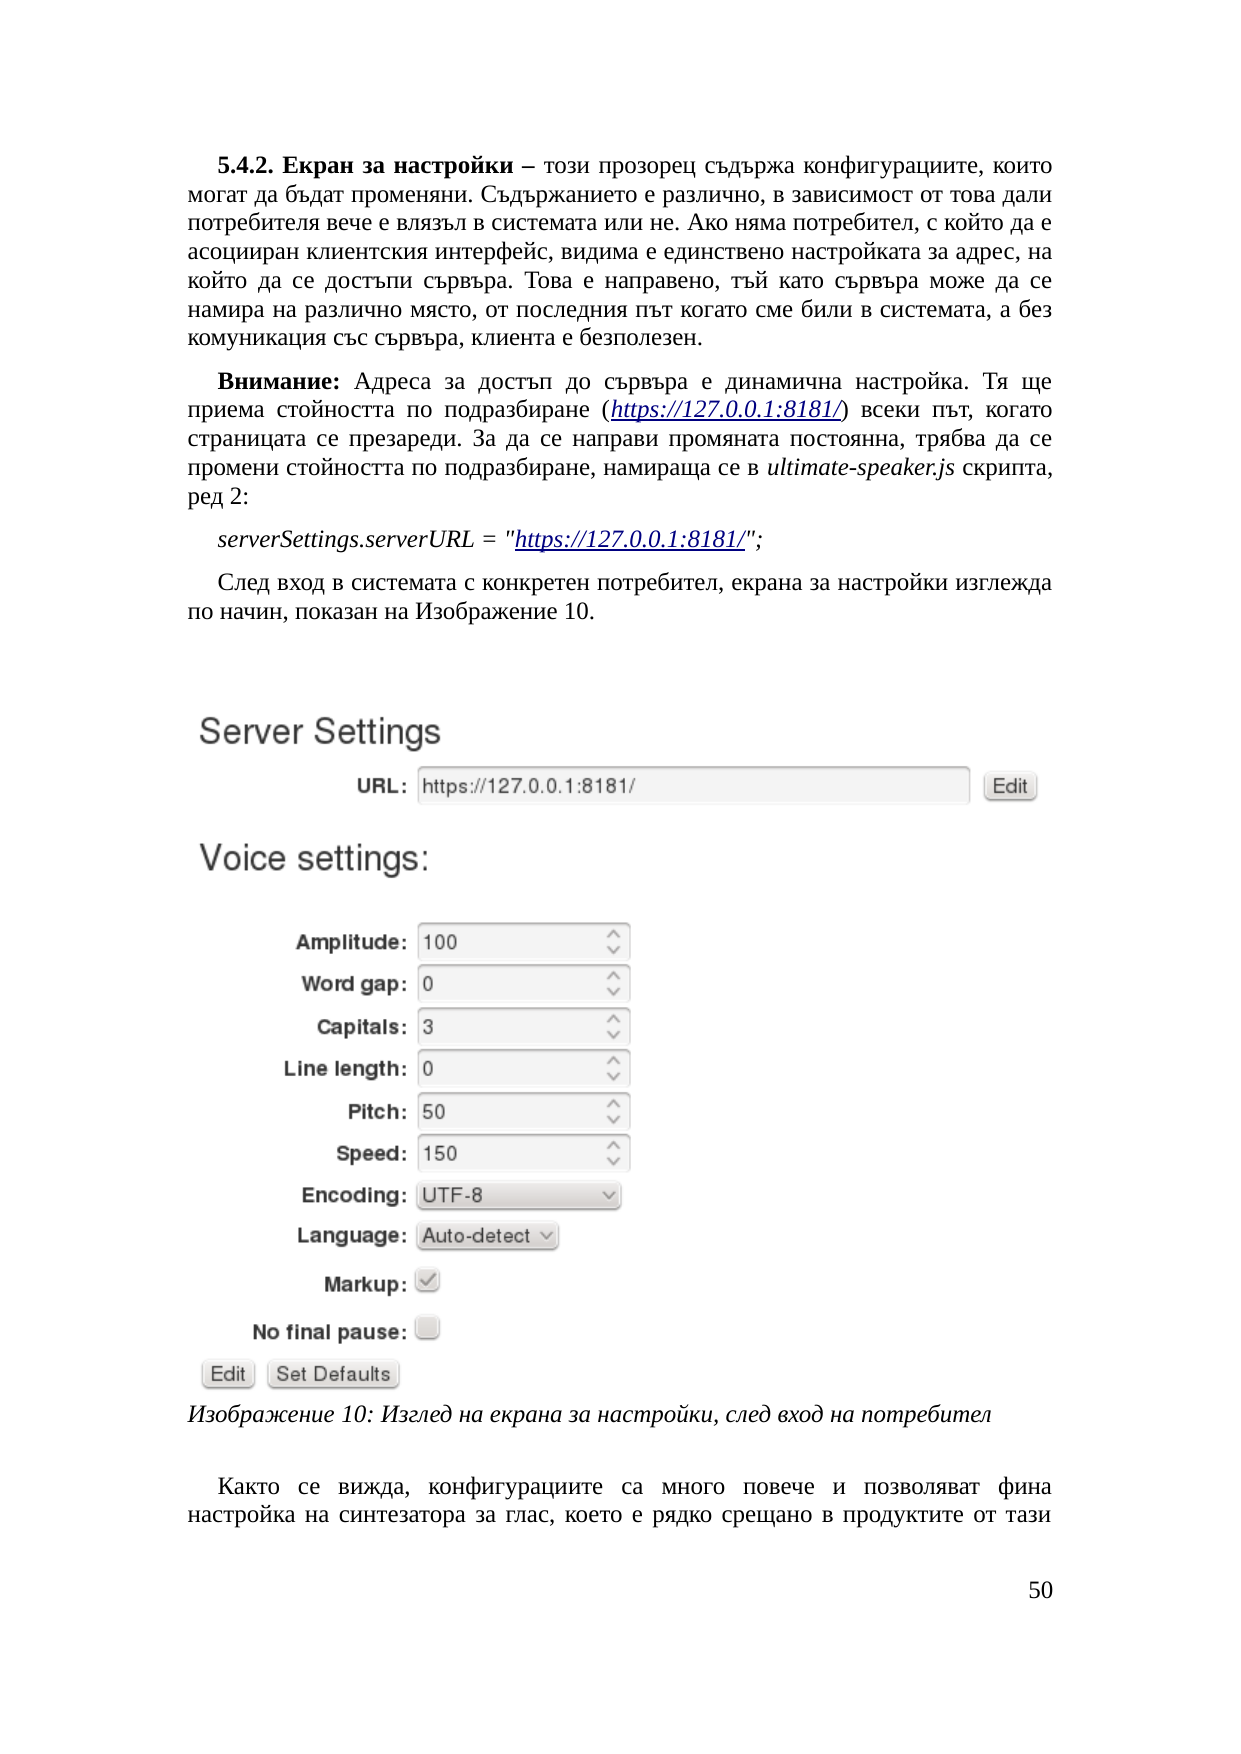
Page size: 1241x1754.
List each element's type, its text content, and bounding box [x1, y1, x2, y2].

text Изображение 10: Изглед на екрана за настройки, след вход на потребител [187, 1399, 1053, 1427]
text След вход в системата с конкретен потребител, екрана за настройки изглежда по начин, показан на Изображение 10. [187, 567, 1053, 625]
text Внимание: Адреса за достъп до сървъра е динамична настройка. Тя ще приема стойността по подразбиране (https://127.0.0.1:8181/) всеки път, когато страницата се презареди. За да се направи промяната постоянна, трябва да се промени стойността по подразбиране, намираща се в ultimate-speaker.js скрипта, ред 2: [187, 366, 1053, 509]
picture [187, 695, 1053, 1399]
text 5.4.2. Екран за настройки – този прозорец съдържа конфигурациите, които могат да бъдат променяни. Съдържанието е различно, в зависимост от това дали потребителя вече е влязъл в системата или не. Ако няма потребител, с който да е асоцииран клиентския интерфейс, видима е единствено настройката за адрес, на който да се достъпи сървъра. Това е направено, тъй като сървъра може да се намира на различно място, от последния път когато сме били в системата, а без комуникация със сървъра, клиента е безполезен. [187, 150, 1053, 351]
text serverSettings.serverURL = "https://127.0.0.1:8181/"; [187, 524, 1053, 553]
text Както се вижда, конфигурациите са много повече и позволяват фина настройка на синтезатора за глас, което е рядко срещано в продуктите от тази [187, 1471, 1053, 1528]
